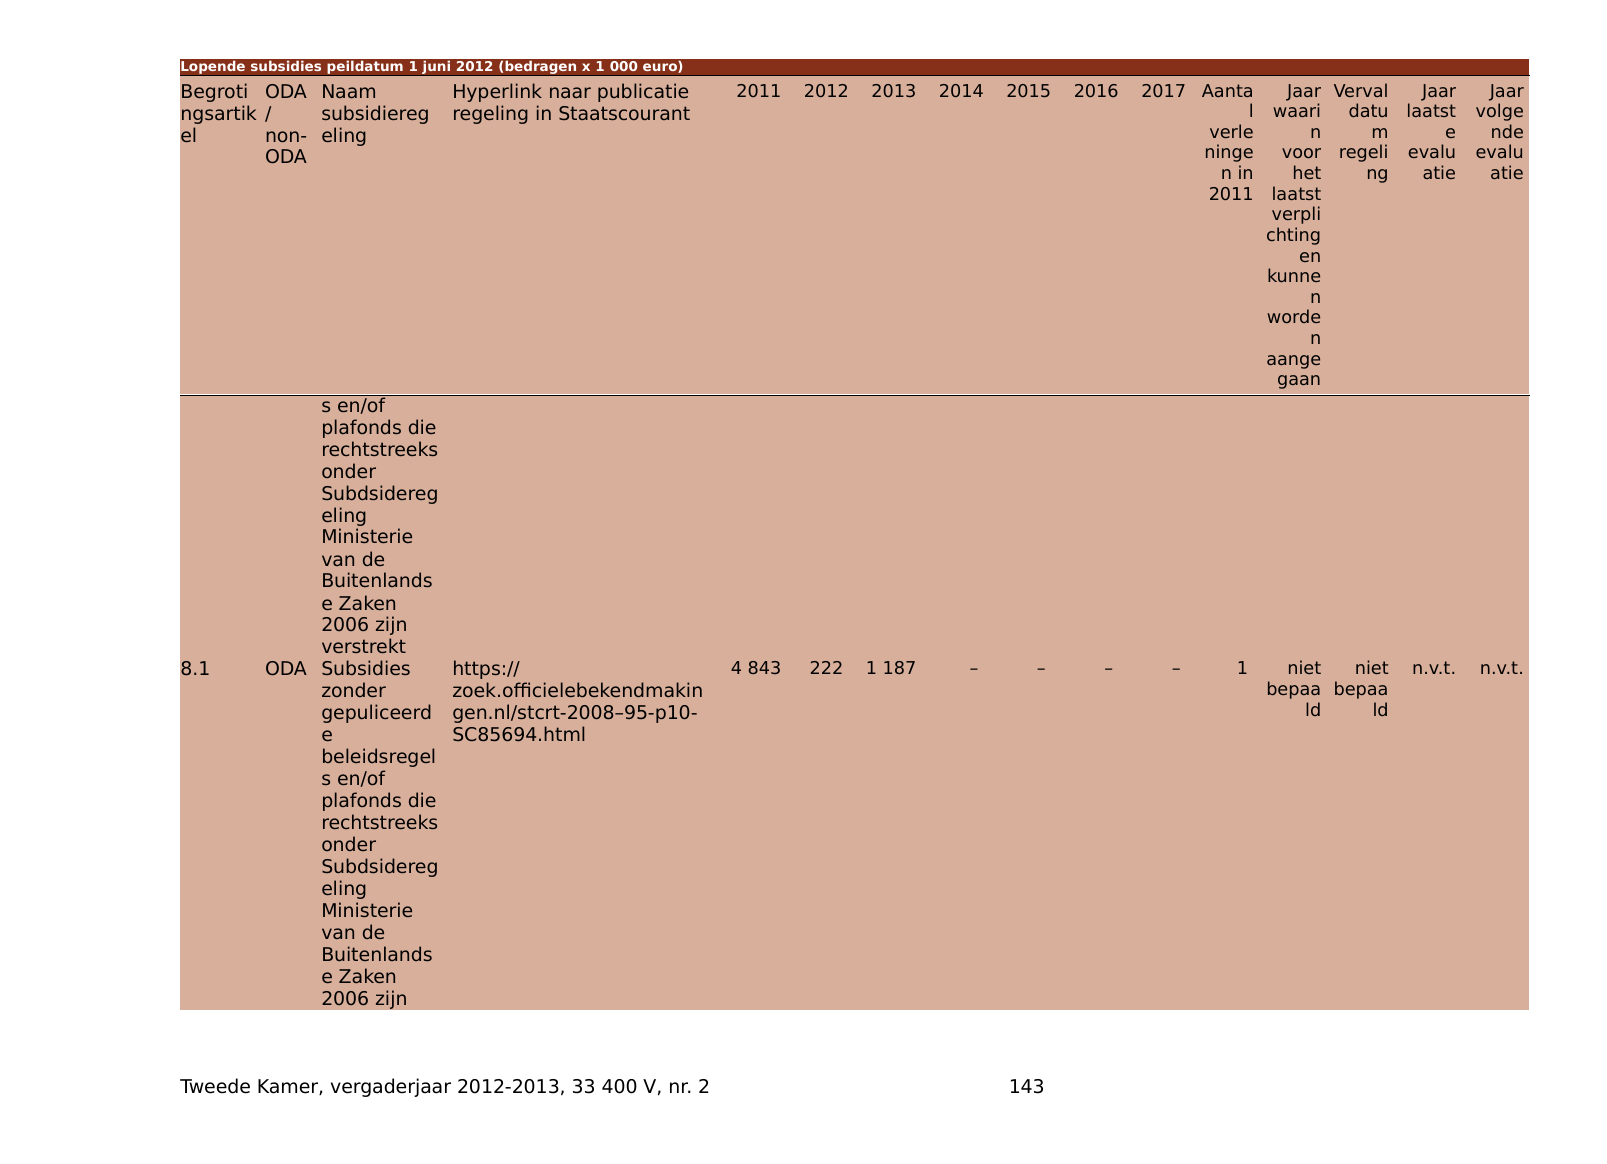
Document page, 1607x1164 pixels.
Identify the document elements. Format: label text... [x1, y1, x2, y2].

table_cell [180, 396, 259, 658]
table_cell ODA/ non- ODA [259, 76, 315, 394]
table_cell n.v.t. [1394, 658, 1462, 1010]
table_cell [1125, 396, 1192, 658]
table_cell Begrotingsartikel [180, 76, 259, 394]
table_cell 2012 [787, 76, 855, 394]
table_cell Verval datum regeling [1327, 76, 1394, 394]
table_cell – [922, 658, 989, 1010]
table_cell [1259, 396, 1327, 658]
table_cell [1057, 396, 1124, 658]
table_header Lopende subsidies peildatum 1 juni 2012 (bedragen x 1 000 euro) [180, 59, 1529, 75]
table_cell Jaar laatste evaluatie [1394, 76, 1462, 394]
table_cell [1394, 396, 1462, 658]
table_cell 8.1 [180, 658, 259, 1010]
table_cell https://zoek.officielebekendmakingen.nl/stcrt-2008–95-p10-SC85694.html [446, 658, 720, 1010]
table_cell 2011 [720, 76, 787, 394]
table_cell 1 187 [855, 658, 922, 1010]
table_cell ODA [259, 658, 315, 1010]
table_cell [1462, 396, 1529, 658]
table_cell 4 843 [720, 658, 787, 1010]
table_cell 2017 [1125, 76, 1192, 394]
table_cell 222 [787, 658, 855, 1010]
table_cell Subsidies zonder gepuliceerde beleidsregels en/of plafonds die rechtstreeks onder Subdsideregeling Ministerie van de Buitenlandse Zaken 2006 zijn [315, 658, 446, 1010]
table_cell Hyperlink naar publicatie regeling in Staatscourant [446, 76, 720, 394]
table_cell [990, 396, 1057, 658]
table_cell 2016 [1057, 76, 1124, 394]
table_cell [1192, 396, 1259, 658]
table_cell 2013 [855, 76, 922, 394]
table_cell 2014 [922, 76, 989, 394]
table_cell [720, 396, 787, 658]
table_cell Aantal verleningen in 2011 [1192, 76, 1259, 394]
table_cell [259, 396, 315, 658]
table_cell – [1057, 658, 1124, 1010]
table_cell Jaar volgende evaluatie [1462, 76, 1529, 394]
table_cell [922, 396, 989, 658]
table_cell s en/of plafonds die rechtstreeks onder Subdsideregeling Ministerie van de Buitenlandse Zaken 2006 zijn verstrekt [315, 396, 446, 658]
table_cell n.v.t. [1462, 658, 1529, 1010]
table_cell [1327, 396, 1394, 658]
table_cell Jaar waarin voor het laatst verplichtingen kunnen worden aangegaan [1259, 76, 1327, 394]
table_cell [787, 396, 855, 658]
table_cell – [990, 658, 1057, 1010]
table_cell [446, 396, 720, 658]
table_cell niet bepaald [1327, 658, 1394, 1010]
table_cell 1 [1192, 658, 1259, 1010]
table_cell Naam subsidieregeling [315, 76, 446, 394]
table_cell [855, 396, 922, 658]
table_cell niet bepaald [1259, 658, 1327, 1010]
table_cell – [1125, 658, 1192, 1010]
table_cell 2015 [990, 76, 1057, 394]
